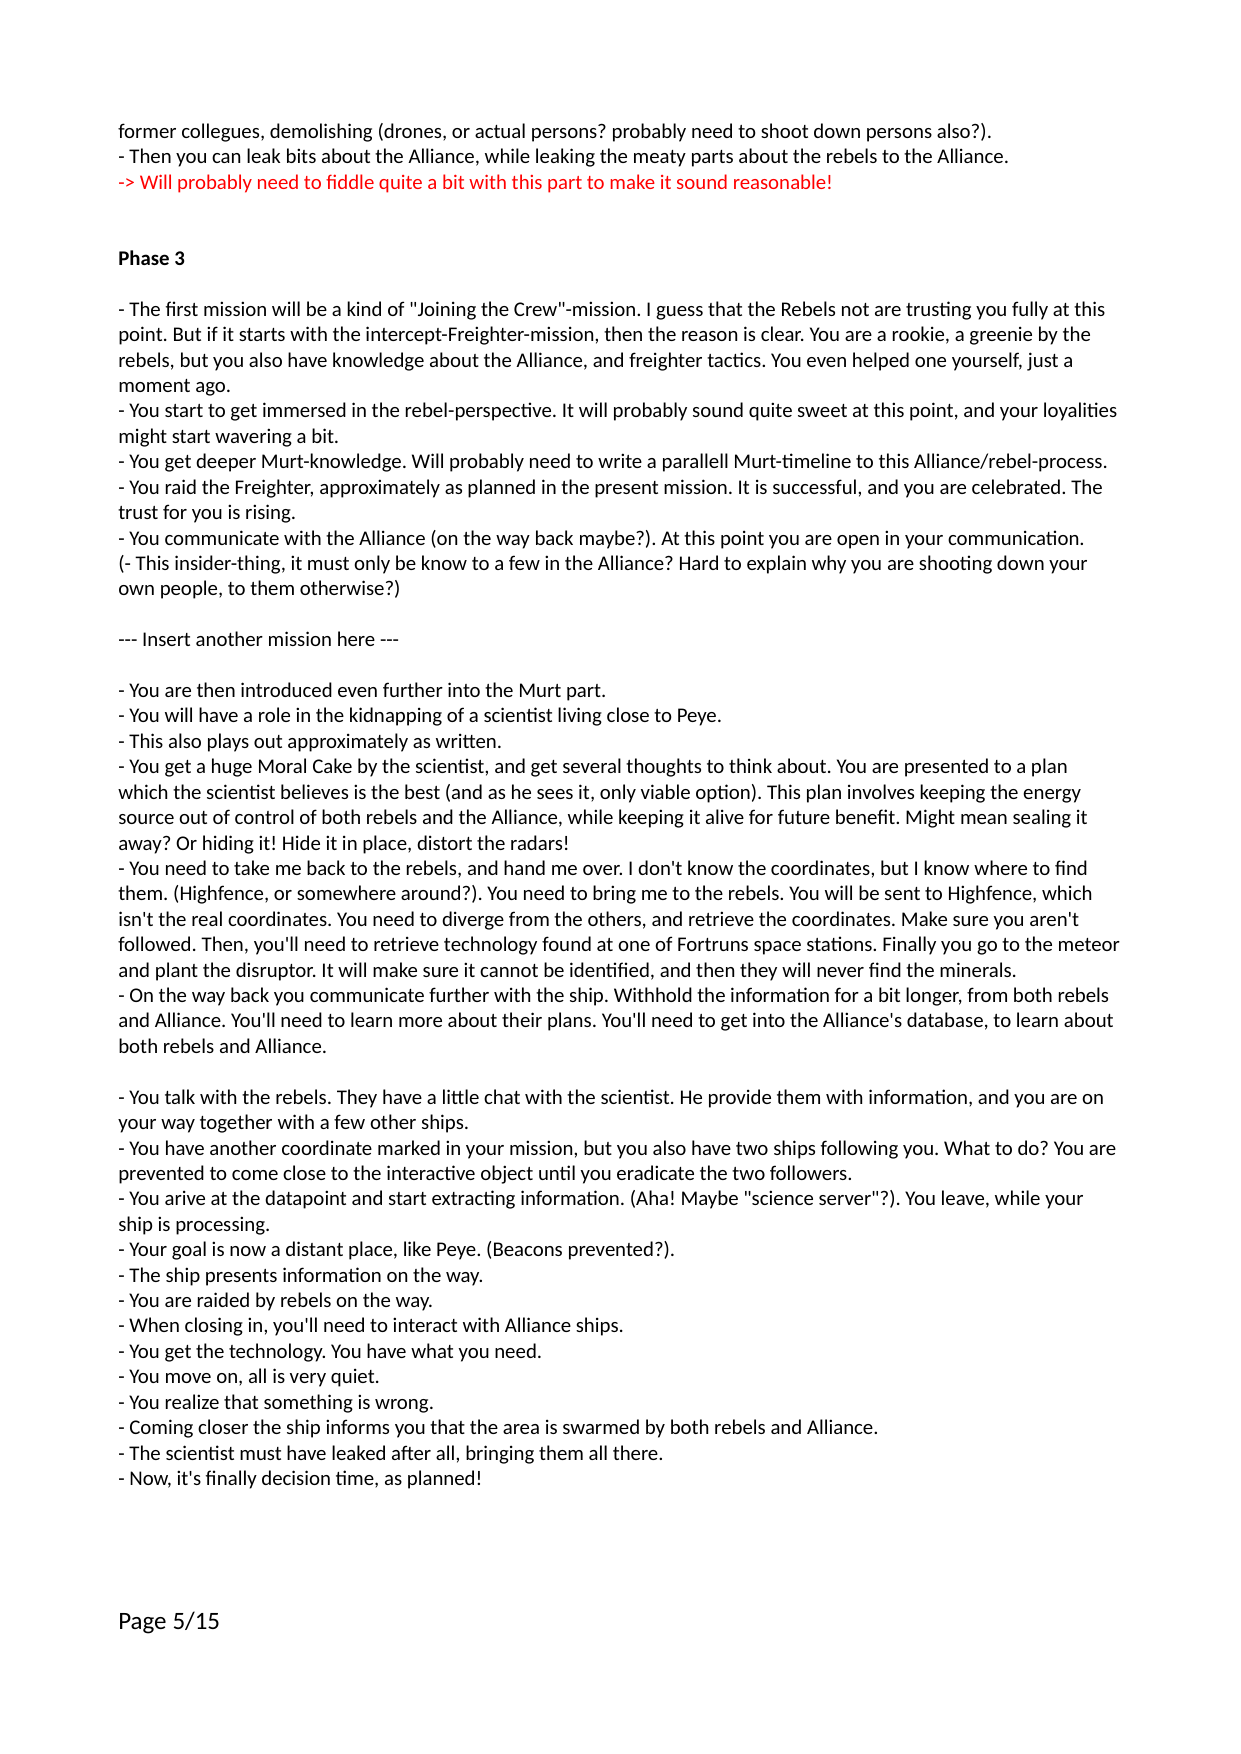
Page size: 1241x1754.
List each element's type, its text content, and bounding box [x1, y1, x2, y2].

text - You arive at the datapoint and start extracting information. (Aha! Maybe "science server"?). You leave, while your ship is processing. [118, 1186, 1122, 1236]
text - Now, it's finally decision time, as planned! [118, 1465, 1122, 1491]
text - Then you can leak bits about the Alliance, while leaking the meaty parts about the rebels to the Alliance. [118, 143, 1122, 169]
text - The ship presents information on the way. [118, 1262, 1122, 1287]
text - You will have a role in the kidnapping of a scientist living close to Peye. [118, 703, 1122, 728]
text - You get deeper Murt-knowledge. Will probably need to write a parallell Murt-timeline to this Alliance/rebel-process. [118, 448, 1122, 474]
text - You are then introduced even further into the Murt part. [118, 677, 1122, 703]
text - You move on, all is very quiet. [118, 1363, 1122, 1389]
text -> Will probably need to fiddle quite a bit with this part to make it sound reasonable! [118, 169, 1122, 194]
text - The first mission will be a kind of "Joining the Crew"-mission. I guess that the Rebels not are trusting you fully at this point. But if it starts with the intercept-Freighter-mission, then the reason is clear. You are a rookie, a greenie by the rebels, but you also have knowledge about the Alliance, and freighter tactics. You even helped one yourself, just a moment ago. [118, 296, 1122, 398]
text - Coming closer the ship informs you that the area is swarmed by both rebels and Alliance. [118, 1414, 1122, 1440]
text - You start to get immersed in the rebel-perspective. It will probably sound quite sweet at this point, and your loyalities might start wavering a bit. [118, 398, 1122, 448]
text Phase 3 [118, 245, 1122, 271]
text - You communicate with the Alliance (on the way back maybe?). At this point you are open in your communication. [118, 525, 1122, 550]
text - You raid the Freighter, approximately as planned in the present mission. It is successful, and you are celebrated. The trust for you is rising. [118, 474, 1122, 525]
text --- Insert another mission here --- [118, 626, 1122, 652]
text - On the way back you communicate further with the ship. Withhold the information for a bit longer, from both rebels and Alliance. You'll need to learn more about their plans. You'll need to get into the Alliance's database, to learn about both rebels and Alliance. [118, 982, 1122, 1058]
text (- This insider-thing, it must only be know to a few in the Alliance? Hard to explain why you are shooting down your own people, to them otherwise?) [118, 550, 1122, 601]
text - You get a huge Moral Cake by the scientist, and get several thoughts to think about. You are presented to a plan which the scientist believes is the best (and as he sees it, only viable option). This plan involves keeping the energy source out of control of both rebels and the Alliance, while keeping it alive for future benefit. Might mean sealing it away? Or hiding it! Hide it in place, distort the radars! [118, 753, 1122, 855]
text - You are raided by rebels on the way. [118, 1287, 1122, 1313]
text - You get the technology. You have what you need. [118, 1338, 1122, 1363]
text - You talk with the rebels. They have a little chat with the scientist. He provide them with information, and you are on your way together with a few other ships. [118, 1084, 1122, 1135]
text former collegues, demolishing (drones, or actual persons? probably need to shoot down persons also?). [118, 118, 1122, 143]
text - This also plays out approximately as written. [118, 728, 1122, 753]
text - You have another coordinate marked in your mission, but you also have two ships following you. What to do? You are prevented to come close to the interactive object until you eradicate the two followers. [118, 1135, 1122, 1186]
text - Your goal is now a distant place, like Peye. (Beacons prevented?). [118, 1236, 1122, 1262]
text - The scientist must have leaked after all, bringing them all there. [118, 1440, 1122, 1465]
text - When closing in, you'll need to interact with Alliance ships. [118, 1313, 1122, 1338]
text - You realize that something is wrong. [118, 1389, 1122, 1414]
text - You need to take me back to the rebels, and hand me over. I don't know the coordinates, but I know where to find them. (Highfence, or somewhere around?). You need to bring me to the rebels. You will be sent to Highfence, which isn't the real coordinates. You need to diverge from the others, and retrieve the coordinates. Make sure you aren't followed. Then, you'll need to retrieve technology found at one of Fortruns space stations. Finally you go to the meteor and plant the disruptor. It will make sure it cannot be identified, and then they will never find the minerals. [118, 855, 1122, 982]
